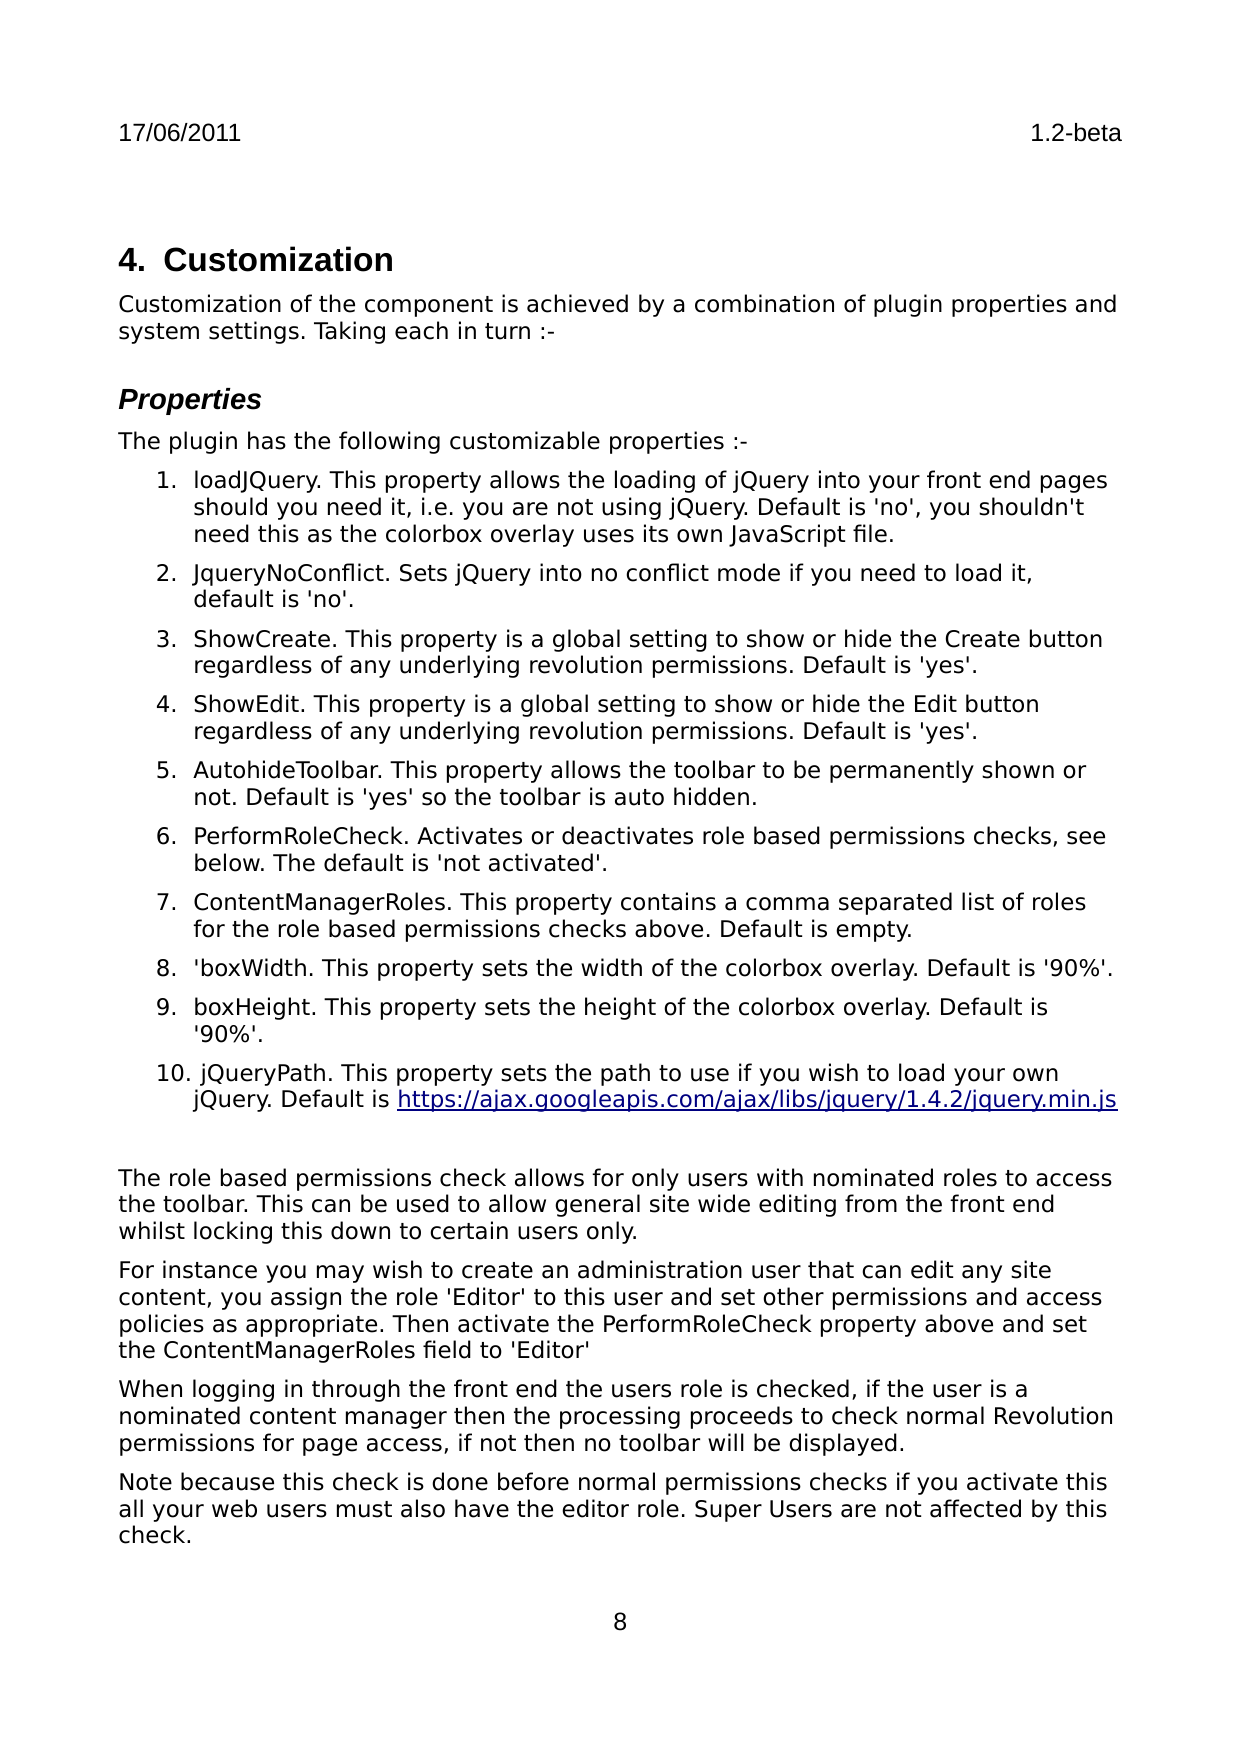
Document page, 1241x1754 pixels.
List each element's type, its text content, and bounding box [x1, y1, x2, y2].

subtitle Customization [118, 240, 1122, 279]
list ContentManagerRoles. This property contains a comma separated list of roles for the role based permissions checks above. Default is empty. [156, 889, 1122, 942]
list AutohideToolbar. This property allows the toolbar to be permanently shown or not. Default is 'yes' so the toolbar is auto hidden. [156, 757, 1122, 811]
subtitle Properties [118, 382, 1122, 416]
text Customization of the component is achieved by a combination of plugin properties and system settings. Taking each in turn :- [118, 291, 1122, 345]
list boxHeight. This property sets the height of the colorbox overlay. Default is '90%'. [156, 994, 1122, 1047]
list ShowEdit. This property is a global setting to show or hide the Edit button regardless of any underlying revolution permissions. Default is 'yes'. [156, 692, 1122, 745]
list 'boxWidth. This property sets the width of the colorbox overlay. Default is '90%'. [156, 955, 1122, 982]
list jQueryPath. This property sets the path to use if you wish to load your own jQuery. Default is https://ajax.googleapis.com/ajax/libs/jquery/1.4.2/jquery.min.js [156, 1060, 1122, 1113]
list JqueryNoConflict. Sets jQuery into no conflict mode if you need to load it, default is 'no'. [156, 560, 1122, 613]
text The plugin has the following customizable properties :- [118, 428, 1122, 455]
text Note because this check is done before normal permissions checks if you activate this all your web users must also have the editor role. Super Users are not affected by this check. [118, 1469, 1122, 1549]
text For instance you may wish to create an administration user that can edit any site content, you assign the role 'Editor' to this user and set other permissions and access policies as appropriate. Then activate the PerformRoleCheck property above and set the ContentManagerRoles field to 'Editor' [118, 1257, 1122, 1364]
text When logging in through the front end the users role is checked, if the user is a nominated content manager then the processing proceeds to check normal Revolution permissions for page access, if not then no toolbar will be displayed. [118, 1377, 1122, 1457]
list loadJQuery. This property allows the loading of jQuery into your front end pages should you need it, i.e. you are not using jQuery. Default is 'no', you shouldn't need this as the colorbox overlay uses its own JavaScript file. [156, 467, 1122, 547]
text The role based permissions check allows for only users with nominated roles to access the toolbar. This can be used to allow general site wide editing from the front end whilst locking this down to certain users only. [118, 1165, 1122, 1245]
list PerformRoleCheck. Activates or deactivates role based permissions checks, see below. The default is 'not activated'. [156, 823, 1122, 877]
list ShowCreate. This property is a global setting to show or hide the Create button regardless of any underlying revolution permissions. Default is 'yes'. [156, 626, 1122, 679]
